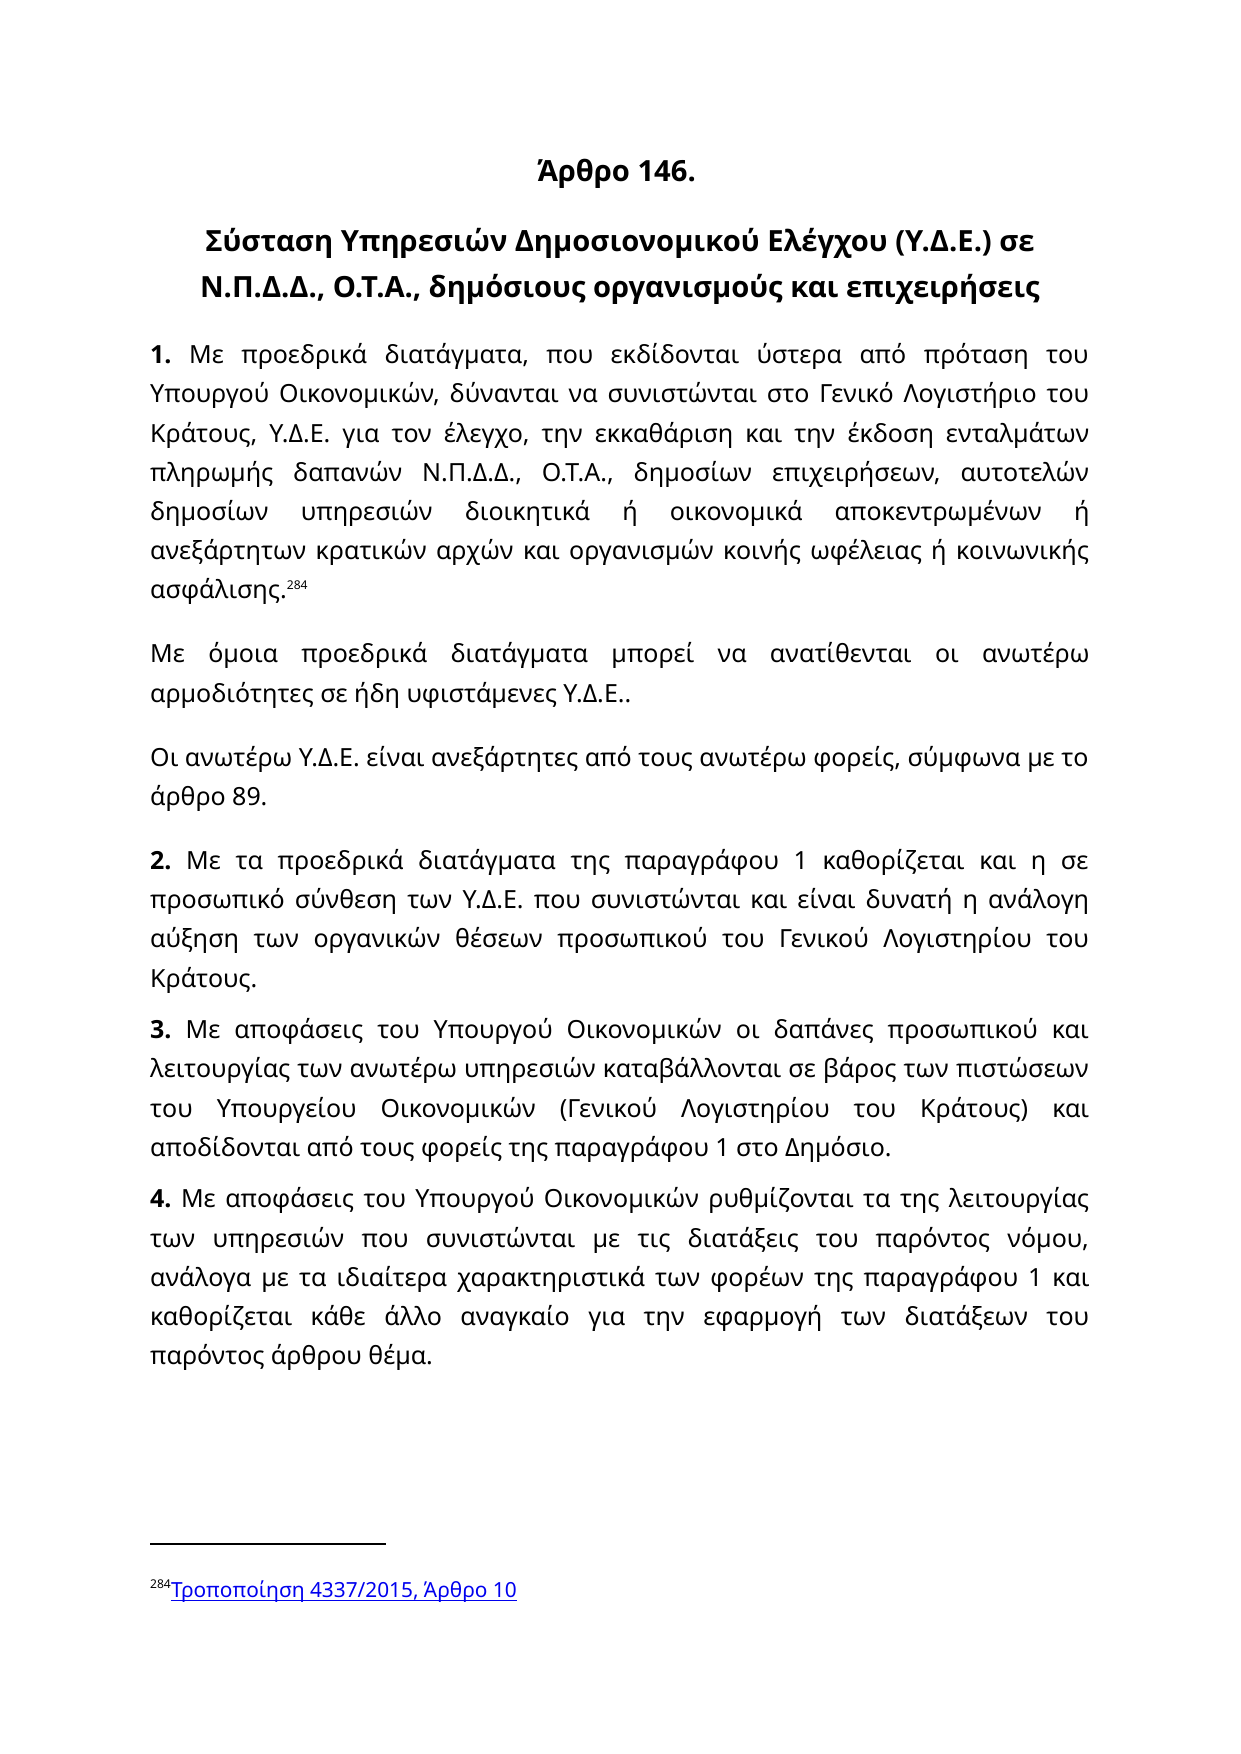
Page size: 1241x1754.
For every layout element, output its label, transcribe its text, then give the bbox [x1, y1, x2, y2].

subtitle Άρθρο 146. [150, 150, 1090, 190]
text 3. Με αποφάσεις του Υπουργού Οικονομικών οι δαπάνες προσωπικού και λειτουργίας των ανωτέρω υπηρεσιών καταβάλλονται σε βάρος των πιστώσεων του Υπουργείου Οικονομικών (Γενικού Λογιστηρίου του Κράτους) και αποδίδονται από τους φορείς της παραγράφου 1 στο Δημόσιο. [150, 1012, 1090, 1163]
text Τροποποίηση 4337/2015, Άρθρο 10 [150, 1576, 1090, 1604]
subtitle Σύσταση Υπηρεσιών Δημοσιονομικού Ελέγχου (Υ.Δ.Ε.) σε Ν.Π.Δ.Δ., Ο.Τ.Α., δημόσιους οργανισμούς και επιχειρήσεις [150, 221, 1090, 306]
text 1. Με προεδρικά διατάγματα, που εκδίδονται ύστερα από πρόταση του Υπουργού Οικονομικών, δύνανται να συνιστώνται στο Γενικό Λογιστήριο του Κράτους, Υ.Δ.Ε. για τον έλεγχο, την εκκαθάριση και την έκδοση ενταλμάτων πληρωμής δαπανών Ν.Π.Δ.Δ., Ο.Τ.Α., δημοσίων επιχειρήσεων, αυτοτελών δημοσίων υπηρεσιών διοικητικά ή οικονομικά αποκεντρωμένων ή ανεξάρτητων κρατικών αρχών και οργανισμών κοινής ωφέλειας ή κοινωνικής ασφάλισης. [150, 337, 1090, 606]
text 2. Με τα προεδρικά διατάγματα της παραγράφου 1 καθορίζεται και η σε προσωπικό σύνθεση των Υ.Δ.Ε. που συνιστώνται και είναι δυνατή η ανάλογη αύξηση των οργανικών θέσεων προσωπικού του Γενικού Λογιστηρίου του Κράτους. [150, 843, 1090, 994]
text 4. Με αποφάσεις του Υπουργού Οικονομικών ρυθμίζονται τα της λειτουργίας των υπηρεσιών που συνιστώνται με τις διατάξεις του παρόντος νόμου, ανάλογα με τα ιδιαίτερα χαρακτηριστικά των φορέων της παραγράφου 1 και καθορίζεται κάθε άλλο αναγκαίο για την εφαρμογή των διατάξεων του παρόντος άρθρου θέμα. [150, 1181, 1090, 1372]
text Οι ανωτέρω Υ.Δ.Ε. είναι ανεξάρτητες από τους ανωτέρω φορείς, σύμφωνα με το άρθρο 89. [150, 739, 1090, 813]
text Με όμοια προεδρικά διατάγματα μπορεί να ανατίθενται οι ανωτέρω αρμοδιότητες σε ήδη υφιστάμενες Υ.Δ.Ε.. [150, 636, 1090, 709]
